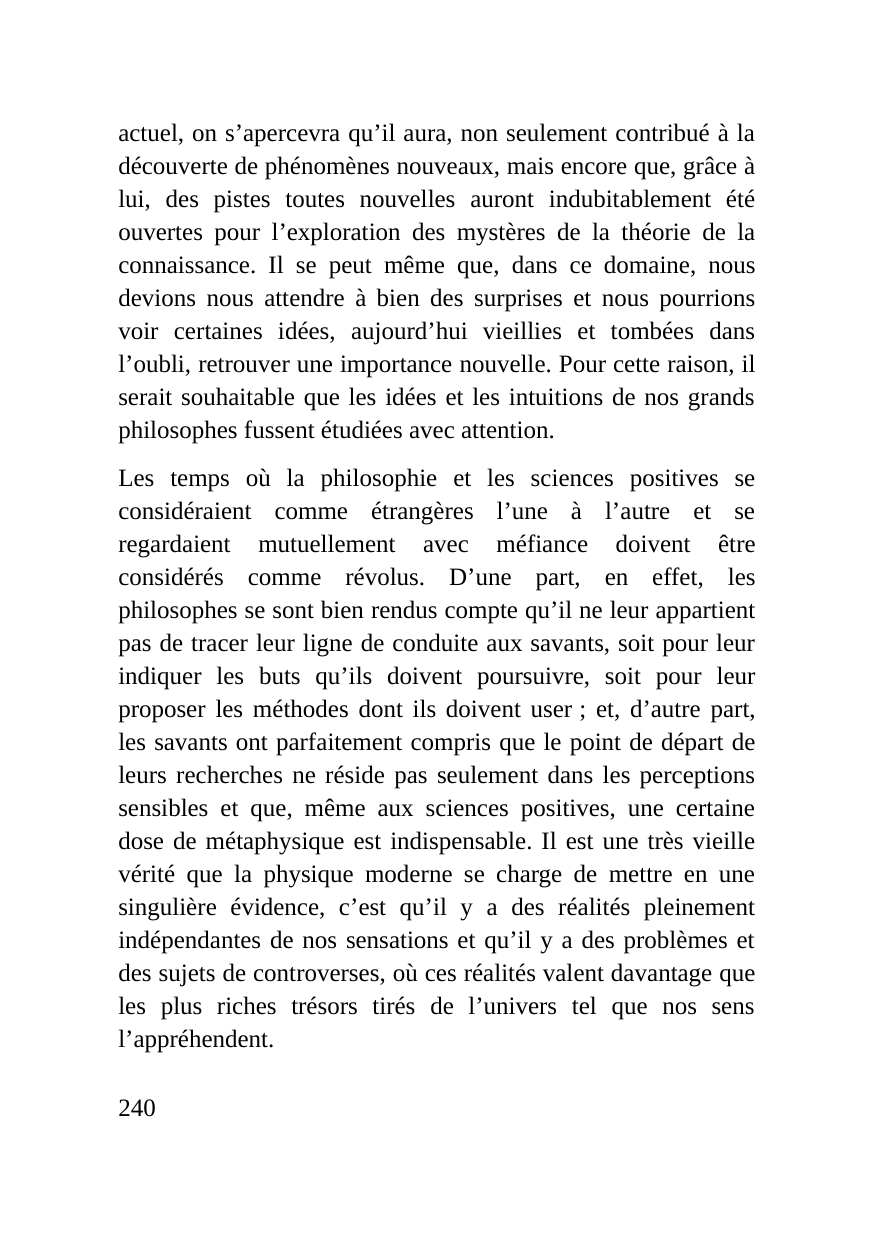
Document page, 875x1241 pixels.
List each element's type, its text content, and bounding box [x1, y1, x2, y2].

text actuel, on s’apercevra qu’il aura, non seulement contribué à la découverte de phénomènes nouveaux, mais encore que, grâce à lui, des pistes toutes nouvelles auront indubitablement été ouvertes pour l’exploration des mystères de la théorie de la connaissance. Il se peut même que, dans ce domaine, nous devions nous attendre à bien des surprises et nous pourrions voir certaines idées, aujourd’hui vieillies et tombées dans l’oubli, retrouver une importance nouvelle. Pour cette raison, il serait souhaitable que les idées et les intuitions de nos grands philosophes fussent étudiées avec attention. [118, 118, 756, 444]
text Les temps où la philosophie et les sciences positives se considéraient comme étrangères l’une à l’autre et se regardaient mutuellement avec méfiance doivent être considérés comme révolus. D’une part, en effet, les philosophes se sont bien rendus compte qu’il ne leur appartient pas de tracer leur ligne de conduite aux savants, soit pour leur indiquer les buts qu’ils doivent poursuivre, soit pour leur proposer les méthodes dont ils doivent user ; et, d’autre part, les savants ont parfaitement compris que le point de départ de leurs recherches ne réside pas seulement dans les perceptions sensibles et que, même aux sciences positives, une certaine dose de métaphysique est indispensable. Il est une très vieille vérité que la physique moderne se charge de mettre en une singulière évidence, c’est qu’il y a des réalités pleinement indépendantes de nos sensations et qu’il y a des problèmes et des sujets de controverses, où ces réalités valent davantage que les plus riches trésors tirés de l’univers tel que nos sens l’appréhendent. [118, 463, 756, 1053]
